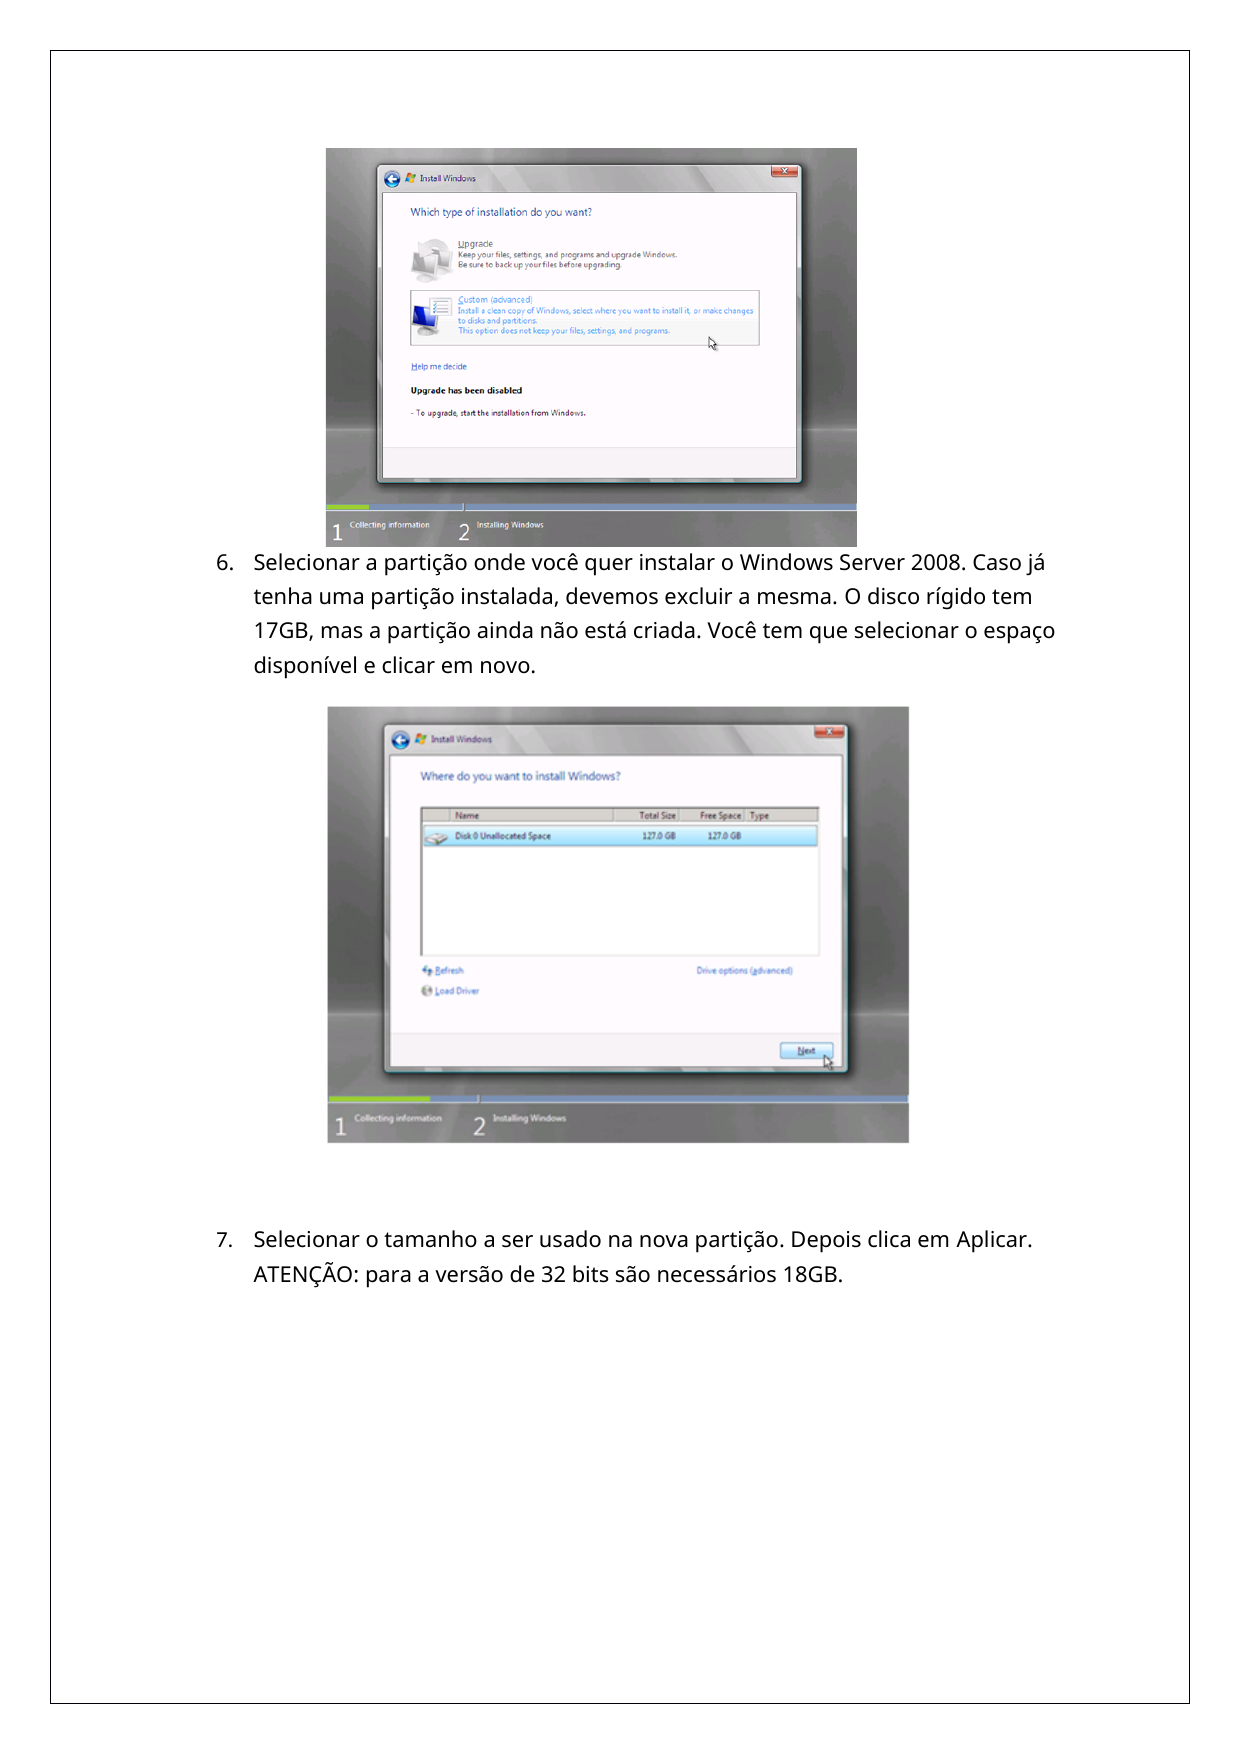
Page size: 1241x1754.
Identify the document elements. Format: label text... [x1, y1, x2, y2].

picture [325, 704, 912, 1146]
picture [325, 148, 857, 547]
list Selecionar a partição onde você quer instalar o Windows Server 2008. Caso já tenha uma partição instalada, devemos excluir a mesma. O disco rígido tem 17GB, mas a partição ainda não está criada. Você tem que selecionar o espaço disponível e clicar em novo. [216, 547, 1062, 679]
list Selecionar o tamanho a ser usado na nova partição. Depois clica em Aplicar. ATENÇÃO: para a versão de 32 bits são necessários 18GB. [216, 1224, 1062, 1288]
